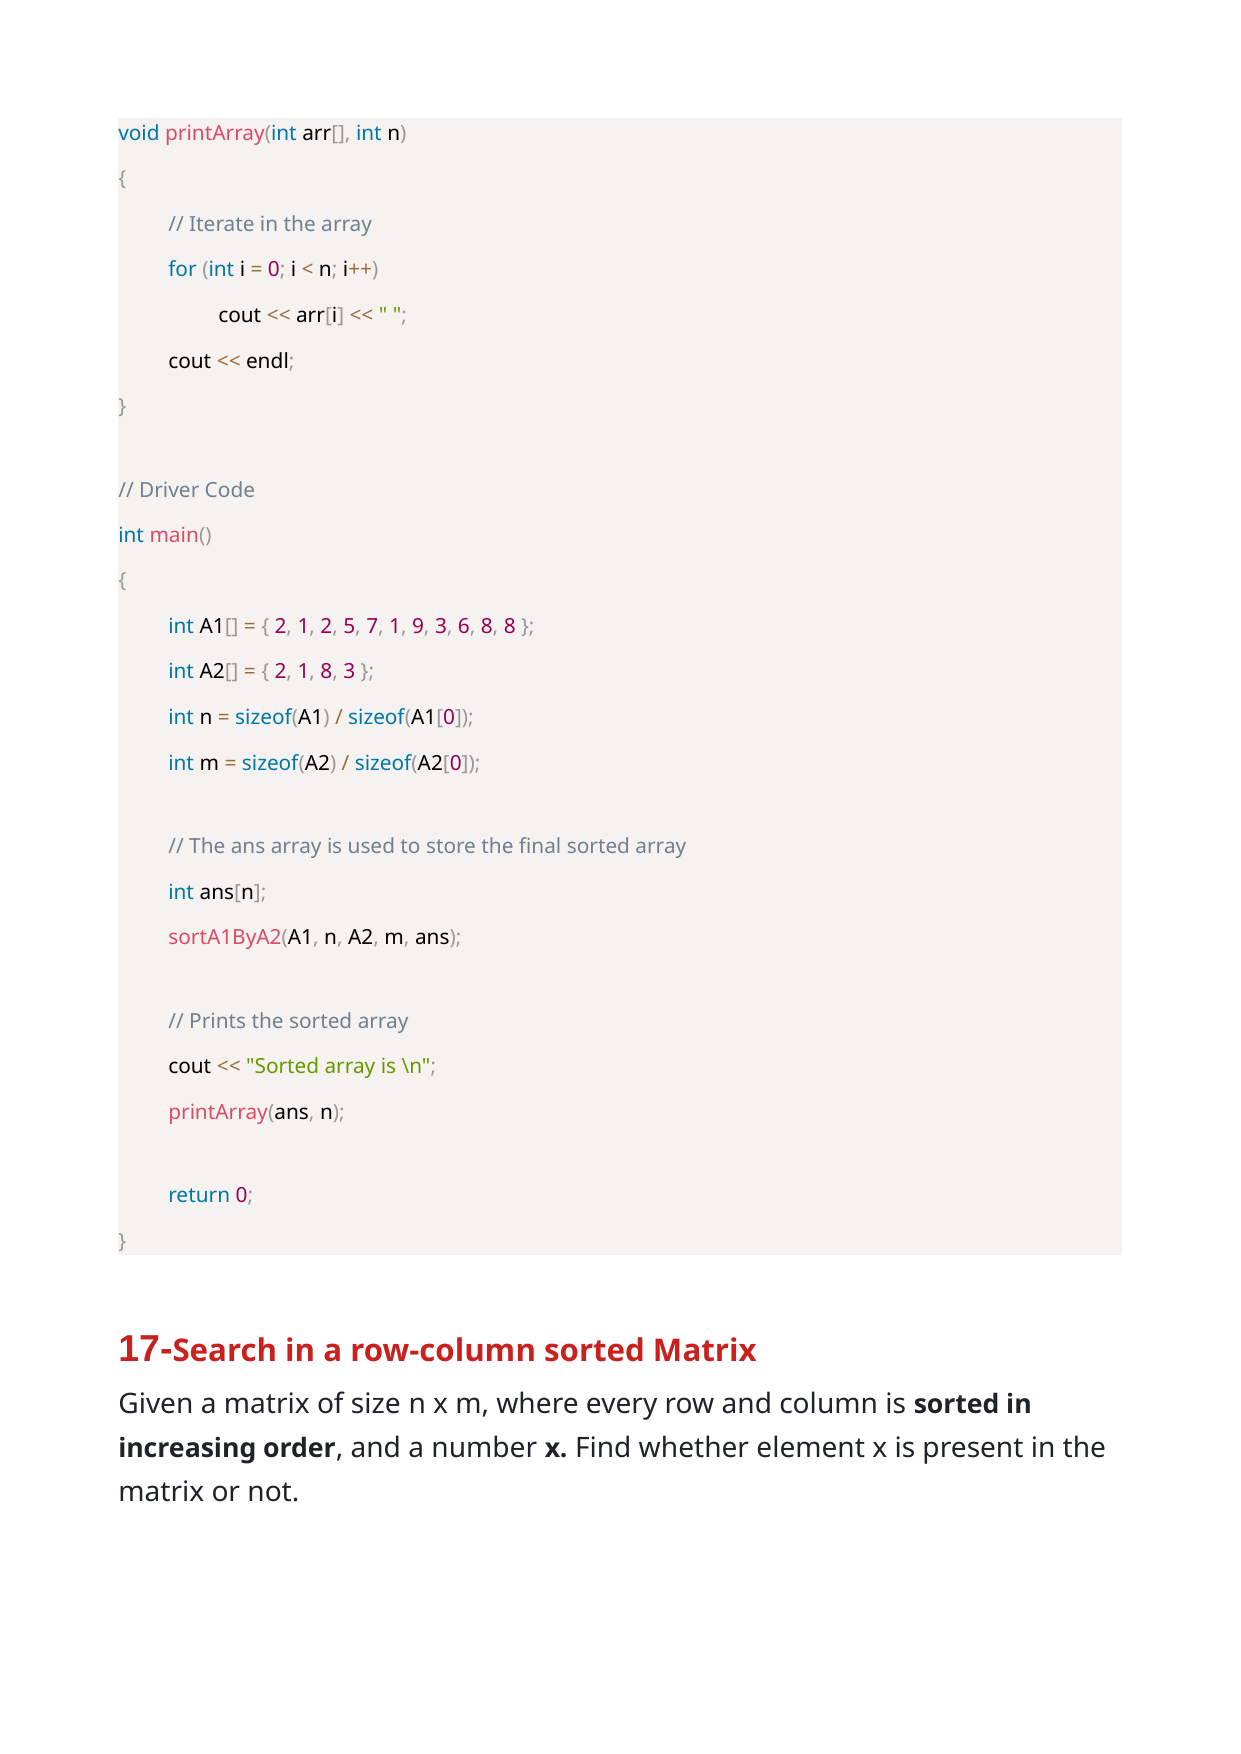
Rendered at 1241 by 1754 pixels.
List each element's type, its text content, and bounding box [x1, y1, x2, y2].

text cout << arr[i] << " "; [118, 300, 1122, 329]
text } [118, 391, 1122, 420]
text void printArray(int arr[], int n) [118, 118, 1122, 147]
text { [118, 566, 1122, 594]
text // Prints the sorted array [118, 1006, 1122, 1034]
text Given a matrix of size n x m, where every row and column is sorted in increasing order, and a number x. Find whether element x is present in the matrix or not. [118, 1383, 1122, 1542]
text int A2[] = { 2, 1, 8, 3 }; [118, 657, 1122, 685]
text int n = sizeof(A1) / sizeof(A1[0]); [118, 702, 1122, 731]
text cout << "Sorted array is \n"; [118, 1052, 1122, 1080]
text sortA1ByA2(A1, n, A2, m, ans); [118, 922, 1122, 951]
text int m = sizeof(A2) / sizeof(A2[0]); [118, 748, 1122, 776]
text printArray(ans, n); [118, 1097, 1122, 1126]
text int A1[] = { 2, 1, 2, 5, 7, 1, 9, 3, 6, 8, 8 }; [118, 611, 1122, 639]
text { [118, 163, 1122, 192]
subtitle 17-Search in a row-column sorted Matrix [118, 1326, 1122, 1371]
text } [118, 1226, 1122, 1255]
text int ans[n]; [118, 877, 1122, 905]
text return 0; [118, 1181, 1122, 1209]
text // Driver Code [118, 475, 1122, 503]
text for (int i = 0; i < n; i++) [118, 254, 1122, 283]
text // Iterate in the array [118, 209, 1122, 237]
text cout << endl; [118, 346, 1122, 374]
text int main() [118, 520, 1122, 548]
text // The ans array is used to store the final sorted array [118, 831, 1122, 860]
